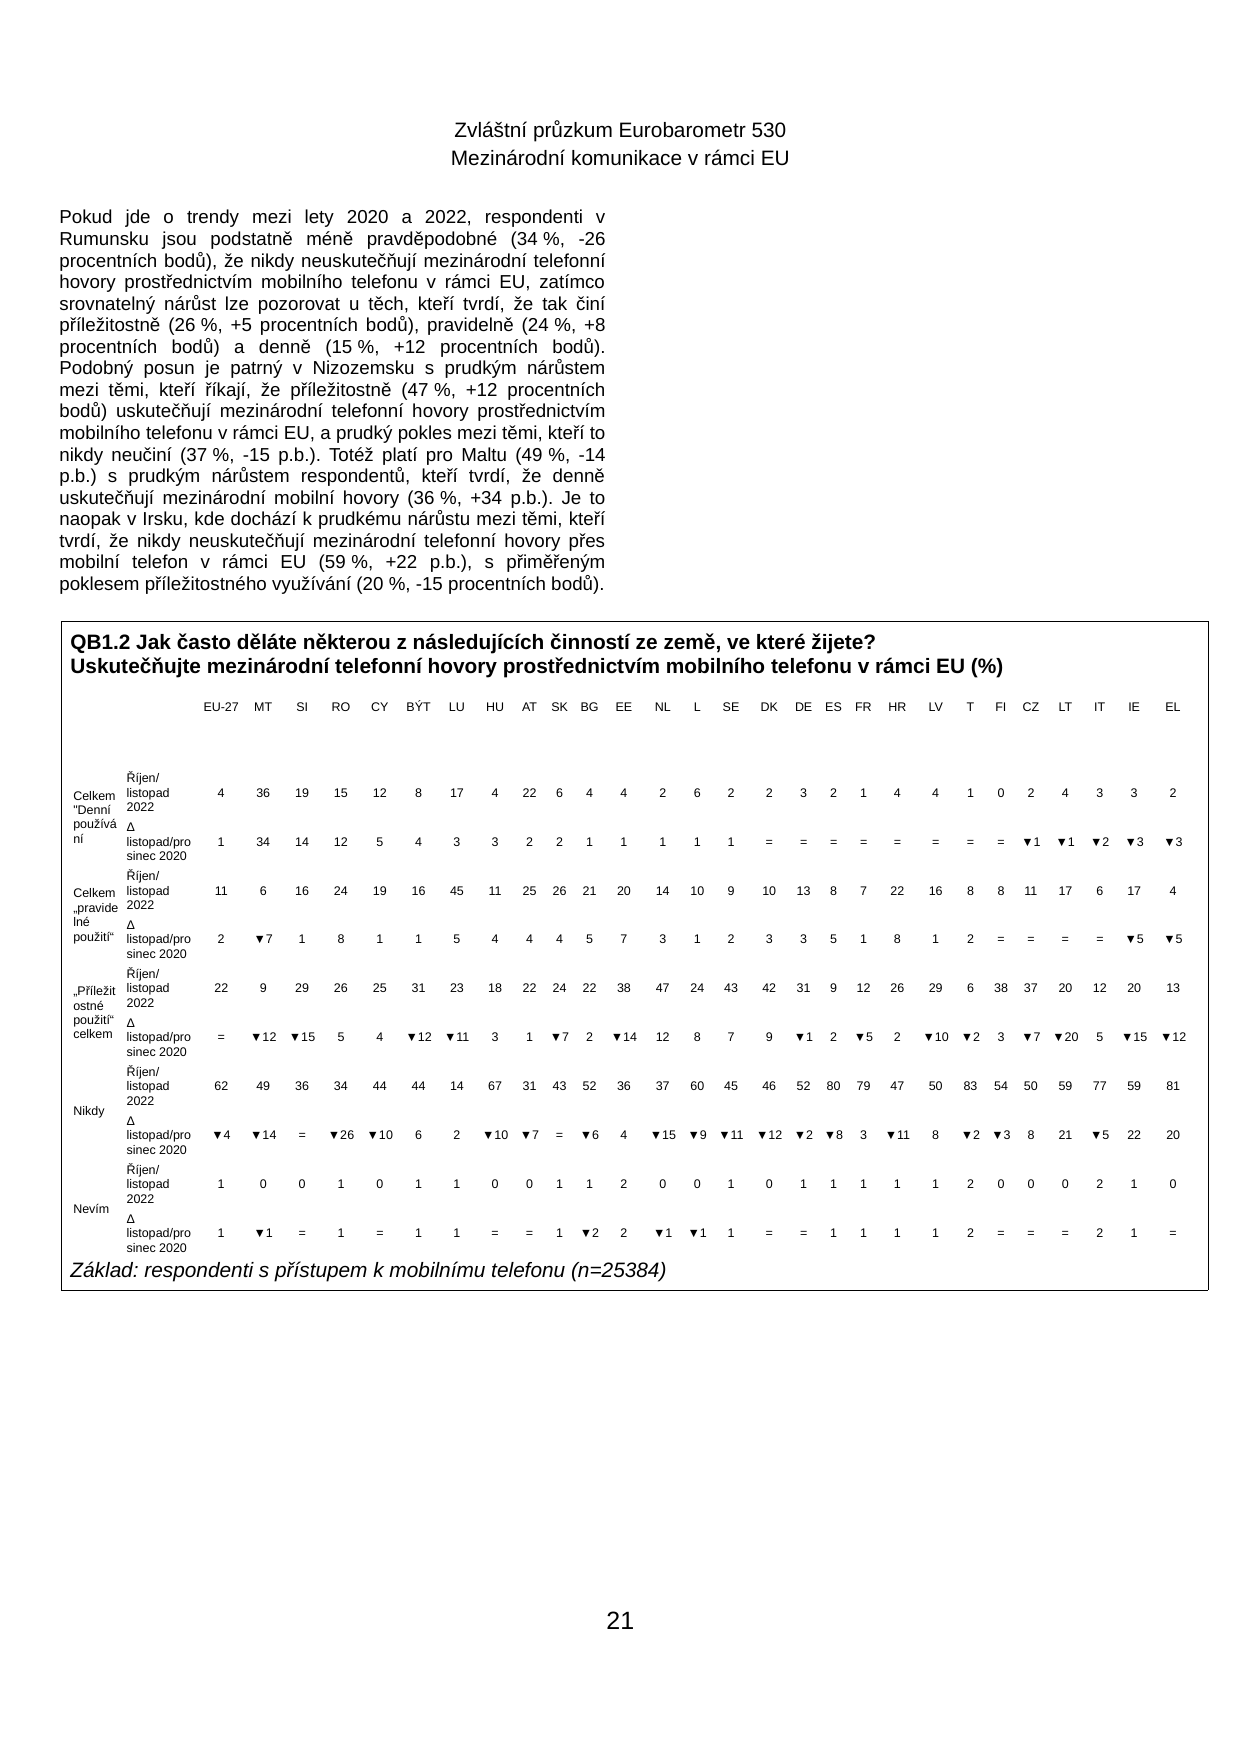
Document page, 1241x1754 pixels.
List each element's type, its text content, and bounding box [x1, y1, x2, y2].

table_header CZ [1016, 678, 1046, 736]
table_cell 31 [789, 964, 818, 1013]
table_cell 1 [878, 1209, 916, 1257]
table_cell [438, 736, 475, 768]
table_cell 45 [712, 1062, 749, 1111]
table_cell 7 [848, 866, 878, 915]
table_cell 50 [916, 1062, 955, 1111]
table_cell [712, 736, 749, 768]
table_cell [682, 736, 712, 768]
table_header EU-27 [198, 678, 243, 736]
table_cell 17 [1115, 866, 1153, 915]
table_cell 4 [878, 768, 916, 817]
table_cell [70, 736, 123, 768]
table_cell 18 [475, 964, 514, 1013]
table_header DE [789, 678, 818, 736]
table_cell 16 [399, 866, 438, 915]
table_cell ▼3 [1115, 817, 1153, 866]
table_cell [1016, 736, 1046, 768]
table_cell 81 [1153, 1062, 1192, 1111]
table_cell 1 [198, 817, 243, 866]
table_cell = [916, 817, 955, 866]
table_cell [1046, 736, 1084, 768]
table_cell 1 [712, 817, 749, 866]
table_cell 20 [604, 866, 643, 915]
table_cell 11 [198, 866, 243, 915]
table_cell 2 [604, 1160, 643, 1208]
table_cell [878, 736, 916, 768]
table_cell 5 [360, 817, 399, 866]
table_header LV [916, 678, 955, 736]
table_cell 5 [1085, 1013, 1114, 1062]
table_cell 6 [399, 1111, 438, 1159]
table_header [70, 678, 123, 736]
table_cell 36 [283, 1062, 321, 1111]
table_cell ▼2 [955, 1111, 986, 1159]
table_cell ▼5 [848, 1013, 878, 1062]
table_cell 0 [1153, 1160, 1192, 1208]
table_cell 0 [475, 1160, 514, 1208]
table_cell 3 [986, 1013, 1016, 1062]
table_cell „Příležitostné použití“ celkem [70, 964, 123, 1062]
table_cell 45 [438, 866, 475, 915]
table_cell ▼14 [244, 1111, 282, 1159]
table_cell 6 [544, 768, 574, 817]
table_header ES [818, 678, 848, 736]
table_cell = [1046, 915, 1084, 964]
table_header IT [1085, 678, 1114, 736]
table_header HR [878, 678, 916, 736]
table_cell 26 [878, 964, 916, 1013]
table_header SE [712, 678, 749, 736]
table_cell 5 [574, 915, 604, 964]
table_cell ▼1 [643, 1209, 682, 1257]
table_cell 37 [1016, 964, 1046, 1013]
table_cell 83 [955, 1062, 986, 1111]
table_cell 4 [604, 1111, 643, 1159]
table_cell 1 [198, 1209, 243, 1257]
table_cell 2 [712, 768, 749, 817]
text Základ: respondenti s přístupem k mobilnímu telefonu (n=25384) [70, 1257, 1199, 1281]
table_cell 2 [1153, 768, 1192, 817]
table_cell 1 [544, 1160, 574, 1208]
table_cell 5 [321, 1013, 360, 1062]
table_cell ▼5 [1115, 915, 1153, 964]
table_cell Δ listopad/prosinec 2020 [124, 1111, 198, 1159]
table_header AT [514, 678, 544, 736]
table_header IE [1115, 678, 1153, 736]
table_cell 1 [514, 1013, 544, 1062]
table_cell = [1085, 915, 1114, 964]
table_cell = [955, 817, 986, 866]
table_cell 3 [1085, 768, 1114, 817]
table_cell = [986, 915, 1016, 964]
table_cell 8 [1016, 1111, 1046, 1159]
table_cell 3 [750, 915, 788, 964]
table_cell 29 [916, 964, 955, 1013]
table_cell 15 [321, 768, 360, 817]
table_cell 9 [818, 964, 848, 1013]
table_cell 2 [544, 817, 574, 866]
table_cell 22 [198, 964, 243, 1013]
table_cell 22 [514, 964, 544, 1013]
table_cell = [1016, 1209, 1046, 1257]
table_cell 1 [438, 1160, 475, 1208]
table_header SK [544, 678, 574, 736]
table_cell = [986, 817, 1016, 866]
table_cell 4 [475, 915, 514, 964]
table_cell 1 [283, 915, 321, 964]
table_cell = [750, 817, 788, 866]
table_cell [986, 736, 1016, 768]
table_cell 25 [360, 964, 399, 1013]
table_header EE [604, 678, 643, 736]
table_cell 26 [321, 964, 360, 1013]
table_cell [643, 736, 682, 768]
table_cell 43 [544, 1062, 574, 1111]
table_cell 0 [986, 1160, 1016, 1208]
table_cell 4 [574, 768, 604, 817]
table_cell [1115, 736, 1153, 768]
table_cell = [750, 1209, 788, 1257]
table_cell 20 [1046, 964, 1084, 1013]
table_cell 1 [818, 1160, 848, 1208]
table_cell 6 [955, 964, 986, 1013]
table_cell 17 [1046, 866, 1084, 915]
table_cell ▼6 [574, 1111, 604, 1159]
table_cell 0 [682, 1160, 712, 1208]
table_cell 10 [750, 866, 788, 915]
table_cell 62 [198, 1062, 243, 1111]
table_cell 9 [244, 964, 282, 1013]
table_cell 1 [1115, 1209, 1153, 1257]
table_cell 3 [848, 1111, 878, 1159]
table_cell ▼1 [1046, 817, 1084, 866]
table_cell 4 [360, 1013, 399, 1062]
table_cell 2 [955, 915, 986, 964]
table_cell = [1153, 1209, 1192, 1257]
table_cell 2 [1085, 1160, 1114, 1208]
table_cell 8 [986, 866, 1016, 915]
table_cell 25 [514, 866, 544, 915]
table_cell ▼15 [1115, 1013, 1153, 1062]
table_cell 0 [283, 1160, 321, 1208]
table_cell [321, 736, 360, 768]
table_cell = [1046, 1209, 1084, 1257]
table_cell 1 [360, 915, 399, 964]
table_cell ▼2 [1085, 817, 1114, 866]
table_cell 42 [750, 964, 788, 1013]
table_cell ▼2 [955, 1013, 986, 1062]
table_cell 0 [750, 1160, 788, 1208]
table_cell 6 [244, 866, 282, 915]
table_cell 0 [244, 1160, 282, 1208]
table_cell Δ listopad/prosinec 2020 [124, 1209, 198, 1257]
table_cell Nikdy [70, 1062, 123, 1159]
table_cell 1 [848, 1209, 878, 1257]
table_cell Říjen/listopad 2022 [124, 1160, 198, 1208]
table_cell 4 [1046, 768, 1084, 817]
table_header LT [1046, 678, 1084, 736]
table_cell = [878, 817, 916, 866]
table_cell = [514, 1209, 544, 1257]
table_cell 16 [283, 866, 321, 915]
table_cell 3 [643, 915, 682, 964]
table_header NL [643, 678, 682, 736]
table_header MT [244, 678, 282, 736]
table_cell 1 [399, 1209, 438, 1257]
table_cell 12 [848, 964, 878, 1013]
table_cell 2 [750, 768, 788, 817]
table_cell [916, 736, 955, 768]
table_cell 1 [399, 1160, 438, 1208]
table_cell 0 [1046, 1160, 1084, 1208]
table_cell 77 [1085, 1062, 1114, 1111]
table_cell 1 [916, 1160, 955, 1208]
table_cell 1 [198, 1160, 243, 1208]
table_cell Říjen/listopad 2022 [124, 768, 198, 817]
table_cell 8 [321, 915, 360, 964]
table_cell 2 [1085, 1209, 1114, 1257]
table_header HU [475, 678, 514, 736]
table_cell 1 [321, 1160, 360, 1208]
table_cell 31 [514, 1062, 544, 1111]
table_cell 0 [360, 1160, 399, 1208]
table_cell [1153, 736, 1192, 768]
table_cell 14 [643, 866, 682, 915]
table_cell Δ listopad/prosinec 2020 [124, 817, 198, 866]
table_cell = [360, 1209, 399, 1257]
table_cell 1 [916, 1209, 955, 1257]
table_cell 10 [682, 866, 712, 915]
table_header BG [574, 678, 604, 736]
table_cell 19 [283, 768, 321, 817]
table_cell ▼11 [712, 1111, 749, 1159]
table_cell 3 [438, 817, 475, 866]
table_cell 1 [682, 915, 712, 964]
table_cell 47 [878, 1062, 916, 1111]
table_cell 21 [574, 866, 604, 915]
table_cell = [475, 1209, 514, 1257]
table_cell 20 [1115, 964, 1153, 1013]
table_cell [198, 736, 243, 768]
table_cell ▼3 [1153, 817, 1192, 866]
table_cell ▼7 [244, 915, 282, 964]
table_cell ▼8 [818, 1111, 848, 1159]
table_cell ▼12 [244, 1013, 282, 1062]
table_cell 4 [604, 768, 643, 817]
table_cell 2 [818, 1013, 848, 1062]
table_cell 20 [1153, 1111, 1192, 1159]
text Uskutečňujte mezinárodní telefonní hovory prostřednictvím mobilního telefonu v rámci EU (%) [70, 654, 1199, 678]
table_header RO [321, 678, 360, 736]
table_cell 2 [438, 1111, 475, 1159]
table_cell 8 [955, 866, 986, 915]
table_cell = [818, 817, 848, 866]
table_cell = [198, 1013, 243, 1062]
table_cell 54 [986, 1062, 1016, 1111]
table_cell ▼1 [682, 1209, 712, 1257]
table_cell ▼10 [916, 1013, 955, 1062]
table_cell = [789, 817, 818, 866]
table_cell ▼2 [789, 1111, 818, 1159]
table_cell ▼12 [1153, 1013, 1192, 1062]
table_cell ▼2 [574, 1209, 604, 1257]
table_cell 13 [1153, 964, 1192, 1013]
table_cell ▼14 [604, 1013, 643, 1062]
table_cell [818, 736, 848, 768]
table_cell 6 [682, 768, 712, 817]
table_cell 38 [986, 964, 1016, 1013]
table_cell 79 [848, 1062, 878, 1111]
table_cell ▼20 [1046, 1013, 1084, 1062]
text Pokud jde o trendy mezi lety 2020 a 2022, respondenti v Rumunsku jsou podstatně méně pravděpodobné (34 %, -26 procentních bodů), že nikdy neuskutečňují mezinárodní telefonní hovory prostřednictvím mobilního telefonu v rámci EU, zatímco srovnatelný nárůst lze pozorovat u těch, kteří tvrdí, že tak činí příležitostně (26 %, +5 procentních bodů), pravidelně (24 %, +8 procentních bodů) a denně (15 %, +12 procentních bodů). Podobný posun je patrný v Nizozemsku s prudkým nárůstem mezi těmi, kteří říkají, že příležitostně (47 %, +12 procentních bodů) uskutečňují mezinárodní telefonní hovory prostřednictvím mobilního telefonu v rámci EU, a prudký pokles mezi těmi, kteří to nikdy neučiní (37 %, -15 p.b.). Totéž platí pro Maltu (49 %, -14 p.b.) s prudkým nárůstem respondentů, kteří tvrdí, že denně uskutečňují mezinárodní mobilní hovory (36 %, +34 p.b.). Je to naopak v Irsku, kde dochází k prudkému nárůstu mezi těmi, kteří tvrdí, že nikdy neuskutečňují mezinárodní telefonní hovory přes mobilní telefon v rámci EU (59 %, +22 p.b.), s přiměřeným poklesem příležitostného využívání (20 %, -15 procentních bodů). [59, 206, 605, 594]
table_cell ▼1 [244, 1209, 282, 1257]
table_cell 4 [916, 768, 955, 817]
table_cell Δ listopad/prosinec 2020 [124, 915, 198, 964]
table_cell = [986, 1209, 1016, 1257]
table_cell [604, 736, 643, 768]
table_cell 22 [1115, 1111, 1153, 1159]
table_cell 0 [986, 768, 1016, 817]
table_cell 3 [475, 817, 514, 866]
table_cell 36 [604, 1062, 643, 1111]
table_cell 24 [544, 964, 574, 1013]
table_cell ▼11 [878, 1111, 916, 1159]
table_cell [955, 736, 986, 768]
table_cell ▼7 [1016, 1013, 1046, 1062]
table_header FR [848, 678, 878, 736]
table_cell 2 [198, 915, 243, 964]
table_cell ▼1 [1016, 817, 1046, 866]
table_cell 3 [789, 768, 818, 817]
table_cell 1 [604, 817, 643, 866]
table_cell 7 [604, 915, 643, 964]
table_cell 11 [1016, 866, 1046, 915]
table_cell 11 [475, 866, 514, 915]
table_cell ▼7 [544, 1013, 574, 1062]
table_cell 9 [750, 1013, 788, 1062]
table_cell [1085, 736, 1114, 768]
table_cell ▼12 [399, 1013, 438, 1062]
table_cell ▼15 [643, 1111, 682, 1159]
table_cell 3 [1115, 768, 1153, 817]
table_cell [544, 736, 574, 768]
table_cell [750, 736, 788, 768]
table_cell 2 [878, 1013, 916, 1062]
table_cell Δ listopad/prosinec 2020 [124, 1013, 198, 1062]
table_cell 60 [682, 1062, 712, 1111]
table_cell 2 [574, 1013, 604, 1062]
table_cell 46 [750, 1062, 788, 1111]
table_cell ▼11 [438, 1013, 475, 1062]
table_header T [955, 678, 986, 736]
table_cell [244, 736, 282, 768]
table_cell 23 [438, 964, 475, 1013]
table_cell = [848, 817, 878, 866]
table_cell 1 [321, 1209, 360, 1257]
table_header [124, 678, 198, 736]
table_cell 1 [878, 1160, 916, 1208]
table_cell ▼4 [198, 1111, 243, 1159]
table_cell 4 [475, 768, 514, 817]
table_header L [682, 678, 712, 736]
table_cell 44 [360, 1062, 399, 1111]
table_cell Říjen/listopad 2022 [124, 1062, 198, 1111]
table_cell 2 [514, 817, 544, 866]
table_cell = [544, 1111, 574, 1159]
table_cell [514, 736, 544, 768]
table_cell 67 [475, 1062, 514, 1111]
table_cell 2 [604, 1209, 643, 1257]
table_cell 4 [198, 768, 243, 817]
table_cell ▼5 [1085, 1111, 1114, 1159]
table_cell 1 [643, 817, 682, 866]
table_cell Říjen/listopad 2022 [124, 964, 198, 1013]
table_cell = [283, 1209, 321, 1257]
table_cell ▼26 [321, 1111, 360, 1159]
table_cell 1 [682, 817, 712, 866]
table_cell 1 [544, 1209, 574, 1257]
table_cell ▼7 [514, 1111, 544, 1159]
table_cell 9 [712, 866, 749, 915]
table_cell 2 [1016, 768, 1046, 817]
table_cell 6 [1085, 866, 1114, 915]
table_cell 1 [818, 1209, 848, 1257]
table_cell 80 [818, 1062, 848, 1111]
table_cell 59 [1046, 1062, 1084, 1111]
table_cell ▼10 [475, 1111, 514, 1159]
table_header SI [283, 678, 321, 736]
text QB1.2 Jak často děláte některou z následujících činností ze země, ve které žijete? [70, 630, 1199, 654]
table_cell 3 [475, 1013, 514, 1062]
table_cell ▼3 [986, 1111, 1016, 1159]
table_cell 12 [321, 817, 360, 866]
table_cell Celkem "Denní používání [70, 768, 123, 866]
table_cell 12 [360, 768, 399, 817]
table_header LU [438, 678, 475, 736]
table_cell 22 [878, 866, 916, 915]
table_cell 1 [712, 1209, 749, 1257]
table_header DK [750, 678, 788, 736]
table_cell 16 [916, 866, 955, 915]
table_cell 34 [244, 817, 282, 866]
table_cell 19 [360, 866, 399, 915]
table_cell 5 [438, 915, 475, 964]
table_cell = [1016, 915, 1046, 964]
table_cell 1 [574, 817, 604, 866]
table_cell 8 [682, 1013, 712, 1062]
table_cell 1 [848, 768, 878, 817]
table_cell 47 [643, 964, 682, 1013]
table_cell 26 [544, 866, 574, 915]
table_cell 52 [574, 1062, 604, 1111]
table_cell 1 [848, 915, 878, 964]
table_cell 12 [1085, 964, 1114, 1013]
table_cell 24 [682, 964, 712, 1013]
table_cell 14 [438, 1062, 475, 1111]
table_cell 4 [514, 915, 544, 964]
table_header CY [360, 678, 399, 736]
table_cell 1 [789, 1160, 818, 1208]
table_cell 1 [955, 768, 986, 817]
table_cell 7 [712, 1013, 749, 1062]
table_cell ▼15 [283, 1013, 321, 1062]
table_header EL [1153, 678, 1192, 736]
table_cell 8 [878, 915, 916, 964]
table_cell ▼9 [682, 1111, 712, 1159]
table_cell ▼12 [750, 1111, 788, 1159]
table_cell 21 [1046, 1111, 1084, 1159]
table_cell 2 [955, 1160, 986, 1208]
table_cell 34 [321, 1062, 360, 1111]
table_cell 1 [712, 1160, 749, 1208]
table_cell 8 [818, 866, 848, 915]
table_cell 1 [848, 1160, 878, 1208]
table_cell 24 [321, 866, 360, 915]
table_cell 4 [399, 817, 438, 866]
table_cell 43 [712, 964, 749, 1013]
table_cell Říjen/listopad 2022 [124, 866, 198, 915]
table_cell 5 [818, 915, 848, 964]
table_cell 8 [916, 1111, 955, 1159]
table_cell 13 [789, 866, 818, 915]
table_header BÝT [399, 678, 438, 736]
table_cell Celkem „pravidelné použití“ [70, 866, 123, 964]
table_cell 4 [1153, 866, 1192, 915]
table_cell 4 [544, 915, 574, 964]
table_cell 37 [643, 1062, 682, 1111]
table_cell 29 [283, 964, 321, 1013]
table_cell 31 [399, 964, 438, 1013]
table_cell 36 [244, 768, 282, 817]
table_cell ▼1 [789, 1013, 818, 1062]
table_cell 1 [438, 1209, 475, 1257]
table_cell 59 [1115, 1062, 1153, 1111]
table_cell 12 [643, 1013, 682, 1062]
table_cell 8 [399, 768, 438, 817]
table_cell 44 [399, 1062, 438, 1111]
table_cell [124, 736, 198, 768]
table_cell ▼5 [1153, 915, 1192, 964]
table_cell [399, 736, 438, 768]
table_cell 38 [604, 964, 643, 1013]
table_cell 0 [1016, 1160, 1046, 1208]
table_cell 3 [789, 915, 818, 964]
table_cell ▼10 [360, 1111, 399, 1159]
table_cell 1 [399, 915, 438, 964]
table_cell 1 [1115, 1160, 1153, 1208]
table_cell 2 [643, 768, 682, 817]
table_cell Nevím [70, 1160, 123, 1257]
table_cell 50 [1016, 1062, 1046, 1111]
table_cell [283, 736, 321, 768]
table_cell [475, 736, 514, 768]
table_header FI [986, 678, 1016, 736]
table_cell 14 [283, 817, 321, 866]
table_cell [360, 736, 399, 768]
table_cell [848, 736, 878, 768]
table_cell 49 [244, 1062, 282, 1111]
table_cell 2 [712, 915, 749, 964]
table_cell 1 [916, 915, 955, 964]
table_cell = [789, 1209, 818, 1257]
table_cell 2 [955, 1209, 986, 1257]
table_cell = [283, 1111, 321, 1159]
table_cell [789, 736, 818, 768]
table_cell 22 [574, 964, 604, 1013]
table_cell 2 [818, 768, 848, 817]
table_cell 17 [438, 768, 475, 817]
table_cell 52 [789, 1062, 818, 1111]
table_cell [574, 736, 604, 768]
table_cell 0 [643, 1160, 682, 1208]
table_cell 0 [514, 1160, 544, 1208]
table_cell 22 [514, 768, 544, 817]
table_cell 1 [574, 1160, 604, 1208]
